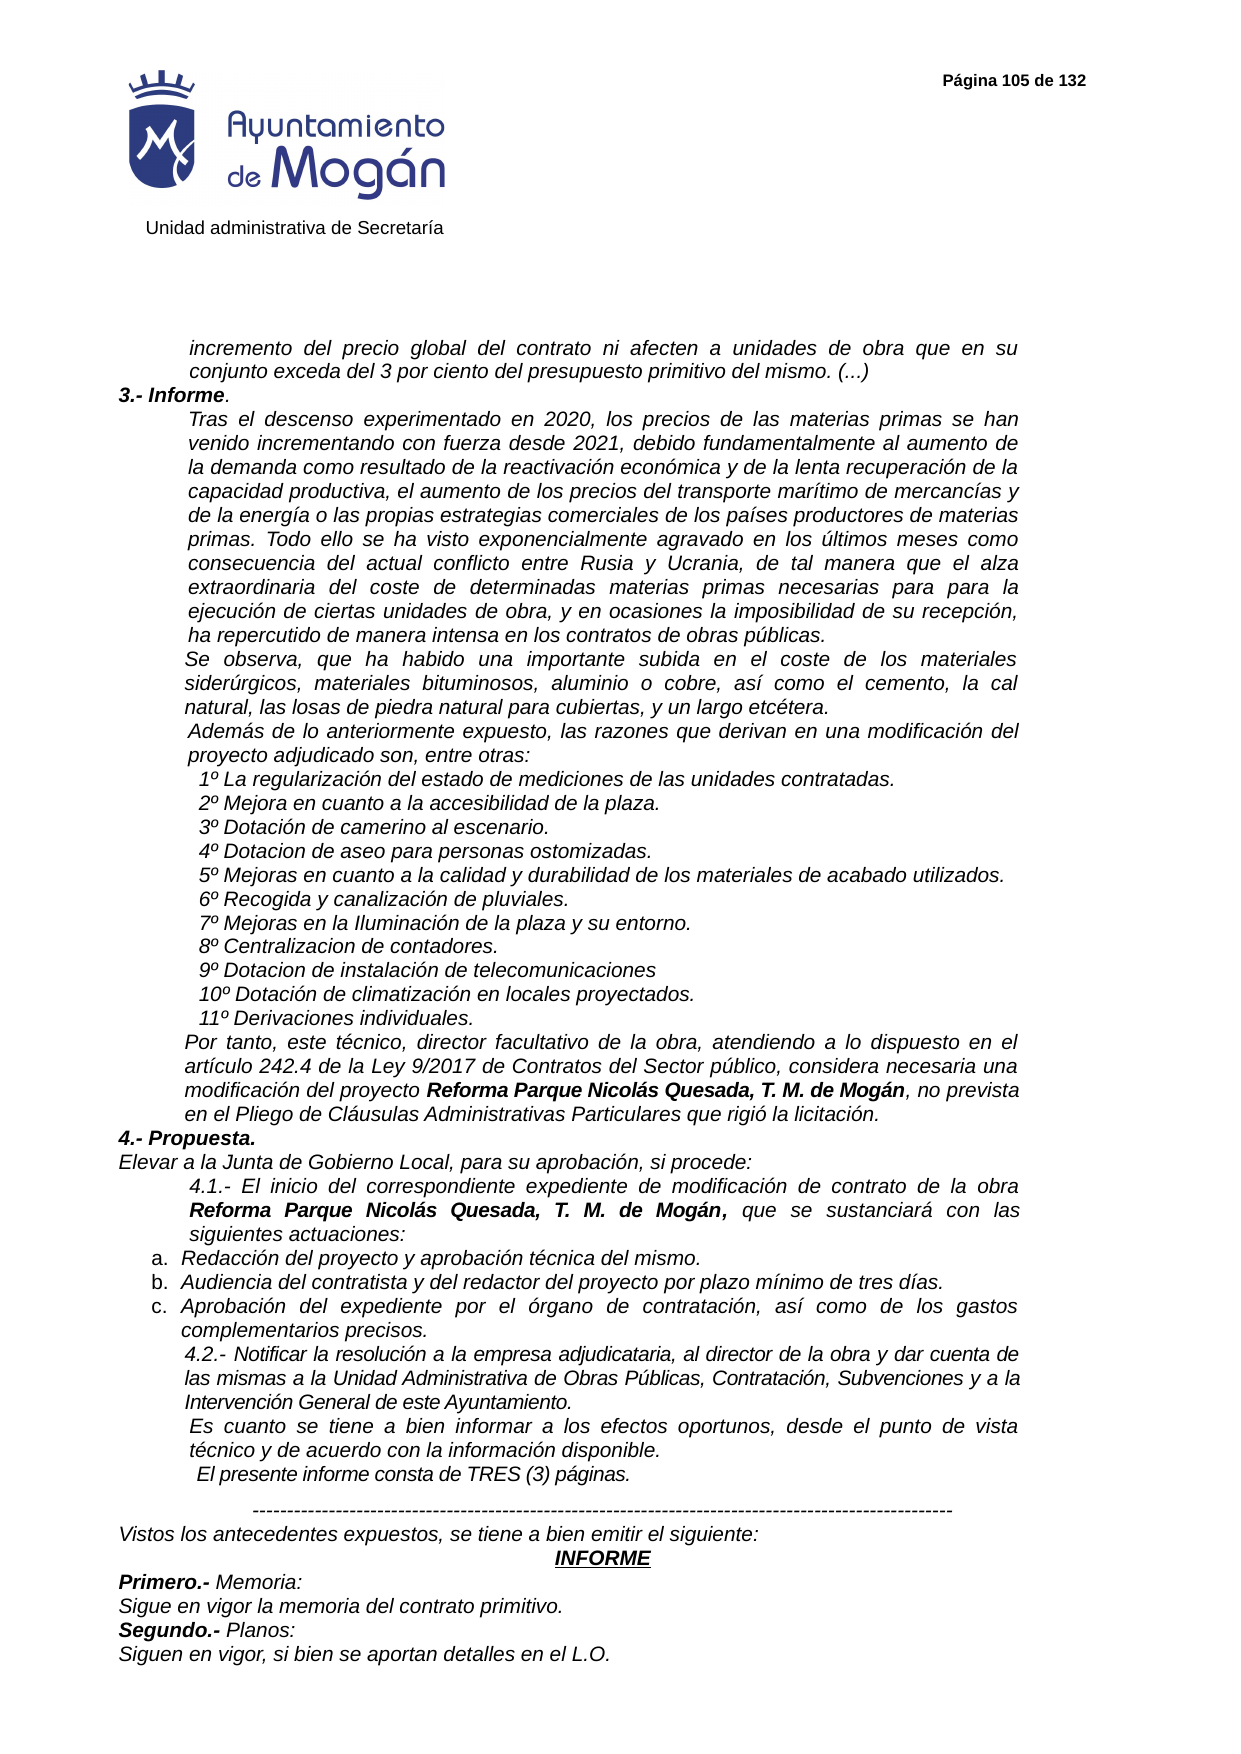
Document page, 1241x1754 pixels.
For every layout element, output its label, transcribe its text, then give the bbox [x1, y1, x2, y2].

text 5º Mejoras en cuanto a la calidad y durabilidad de los materiales de acabado utilizados. [198, 862, 1092, 886]
text 9º Dotacion de instalación de telecomunicaciones [198, 958, 1092, 982]
text 1º La regularización del estado de mediciones de las unidades contratadas. [198, 767, 1092, 791]
text El presente informe consta de TRES (3) páginas. [118, 1461, 1092, 1485]
list Aprobación del expediente por el órgano de contratación, así como de los gastos complementarios precisos. [151, 1294, 1020, 1342]
text Elevar a la Junta de Gobierno Local, para su aprobación, si procede: [118, 1150, 1092, 1174]
list Redacción del proyecto y aprobación técnica del mismo. [151, 1246, 1020, 1270]
text 4.2.- Notificar la resolución a la empresa adjudicataria, al director de la obra y dar cuenta de las mismas a la Unidad Administrativa de Obras Públicas, Contratación, Subvenciones y a la Intervención General de este Ayuntamiento. [184, 1342, 1023, 1413]
text 3º Dotación de camerino al escenario. [198, 814, 1092, 838]
text Es cuanto se tiene a bien informar a los efectos oportunos, desde el punto de vista técnico y de acuerdo con la información disponible. [189, 1413, 1022, 1461]
text 7º Mejoras en la Iluminación de la plaza y su entorno. [198, 910, 1092, 934]
text 8º Centralizacion de contadores. [198, 934, 1092, 958]
text 4.- Propuesta. [118, 1126, 1092, 1150]
text incremento del precio global del contrato ni afecten a unidades de obra que en su conjunto exceda del 3 por ciento del presupuesto primitivo del mismo. (...) [189, 335, 1022, 383]
text 4º Dotacion de aseo para personas ostomizadas. [198, 838, 1092, 862]
text Por tanto, este técnico, director facultativo de la obra, atendiendo a lo dispuesto en el artículo 242.4 de la Ley 9/2017 de Contratos del Sector público, considera necesaria una modificación del proyecto Reforma Parque Nicolás Quesada, T. M. de Mogán, no prevista en el Pliego de Cláusulas Administrativas Particulares que rigió la licitación. [184, 1030, 1022, 1126]
text 6º Recogida y canalización de pluviales. [198, 886, 1092, 910]
text 11º Derivaciones individuales. [198, 1006, 1092, 1030]
text Tras el descenso experimentado en 2020, los precios de las materias primas se han venido incrementando con fuerza desde 2021, debido fundamentalmente al aumento de la demanda como resultado de la reactivación económica y de la lenta recuperación de la capacidad productiva, el aumento de los precios del transporte marítimo de mercancías y de la energía o las propias estrategias comerciales de los países productores de materias primas. Todo ello se ha visto exponencialmente agravado en los últimos meses como consecuencia del actual conflicto entre Rusia y Ucrania, de tal manera que el alza extraordinaria del coste de determinadas materias primas necesarias para para la ejecución de ciertas unidades de obra, y en ocasiones la imposibilidad de su recepción, ha repercutido de manera intensa en los contratos de obras públicas. [188, 407, 1022, 647]
text 3.- Informe. [118, 383, 1092, 407]
list Audiencia del contratista y del redactor del proyecto por plazo mínimo de tres días. [151, 1270, 1020, 1294]
picture [128, 70, 445, 206]
text Se observa, que ha habido una importante subida en el coste de los materiales siderúrgicos, materiales bituminosos, aluminio o cobre, así como el cemento, la cal natural, las losas de piedra natural para cubiertas, y un largo etcétera. [184, 647, 1020, 719]
text 4.1.- El inicio del correspondiente expediente de modificación de contrato de la obra Reforma Parque Nicolás Quesada, T. M. de Mogán, que se sustanciará con las siguientes actuaciones: [189, 1174, 1023, 1246]
text Segundo.- Planos: [118, 1618, 1092, 1642]
text Vistos los antecedentes expuestos, se tiene a bien emitir el siguiente: [118, 1522, 1092, 1546]
text 10º Dotación de climatización en locales proyectados. [198, 982, 1092, 1006]
text Sigue en vigor la memoria del contrato primitivo. [118, 1594, 1092, 1618]
text INFORME [118, 1546, 1092, 1570]
text 2º Mejora en cuanto a la accesibilidad de la plaza. [198, 791, 1092, 814]
text ----------------------------------------------------------------------------------------------------- [118, 1498, 1092, 1522]
text Primero.- Memoria: [118, 1570, 1092, 1594]
text Además de lo anteriormente expuesto, las razones que derivan en una modificación del proyecto adjudicado son, entre otras: [188, 719, 1022, 767]
text Siguen en vigor, si bien se aportan detalles en el L.O. [118, 1642, 1092, 1666]
